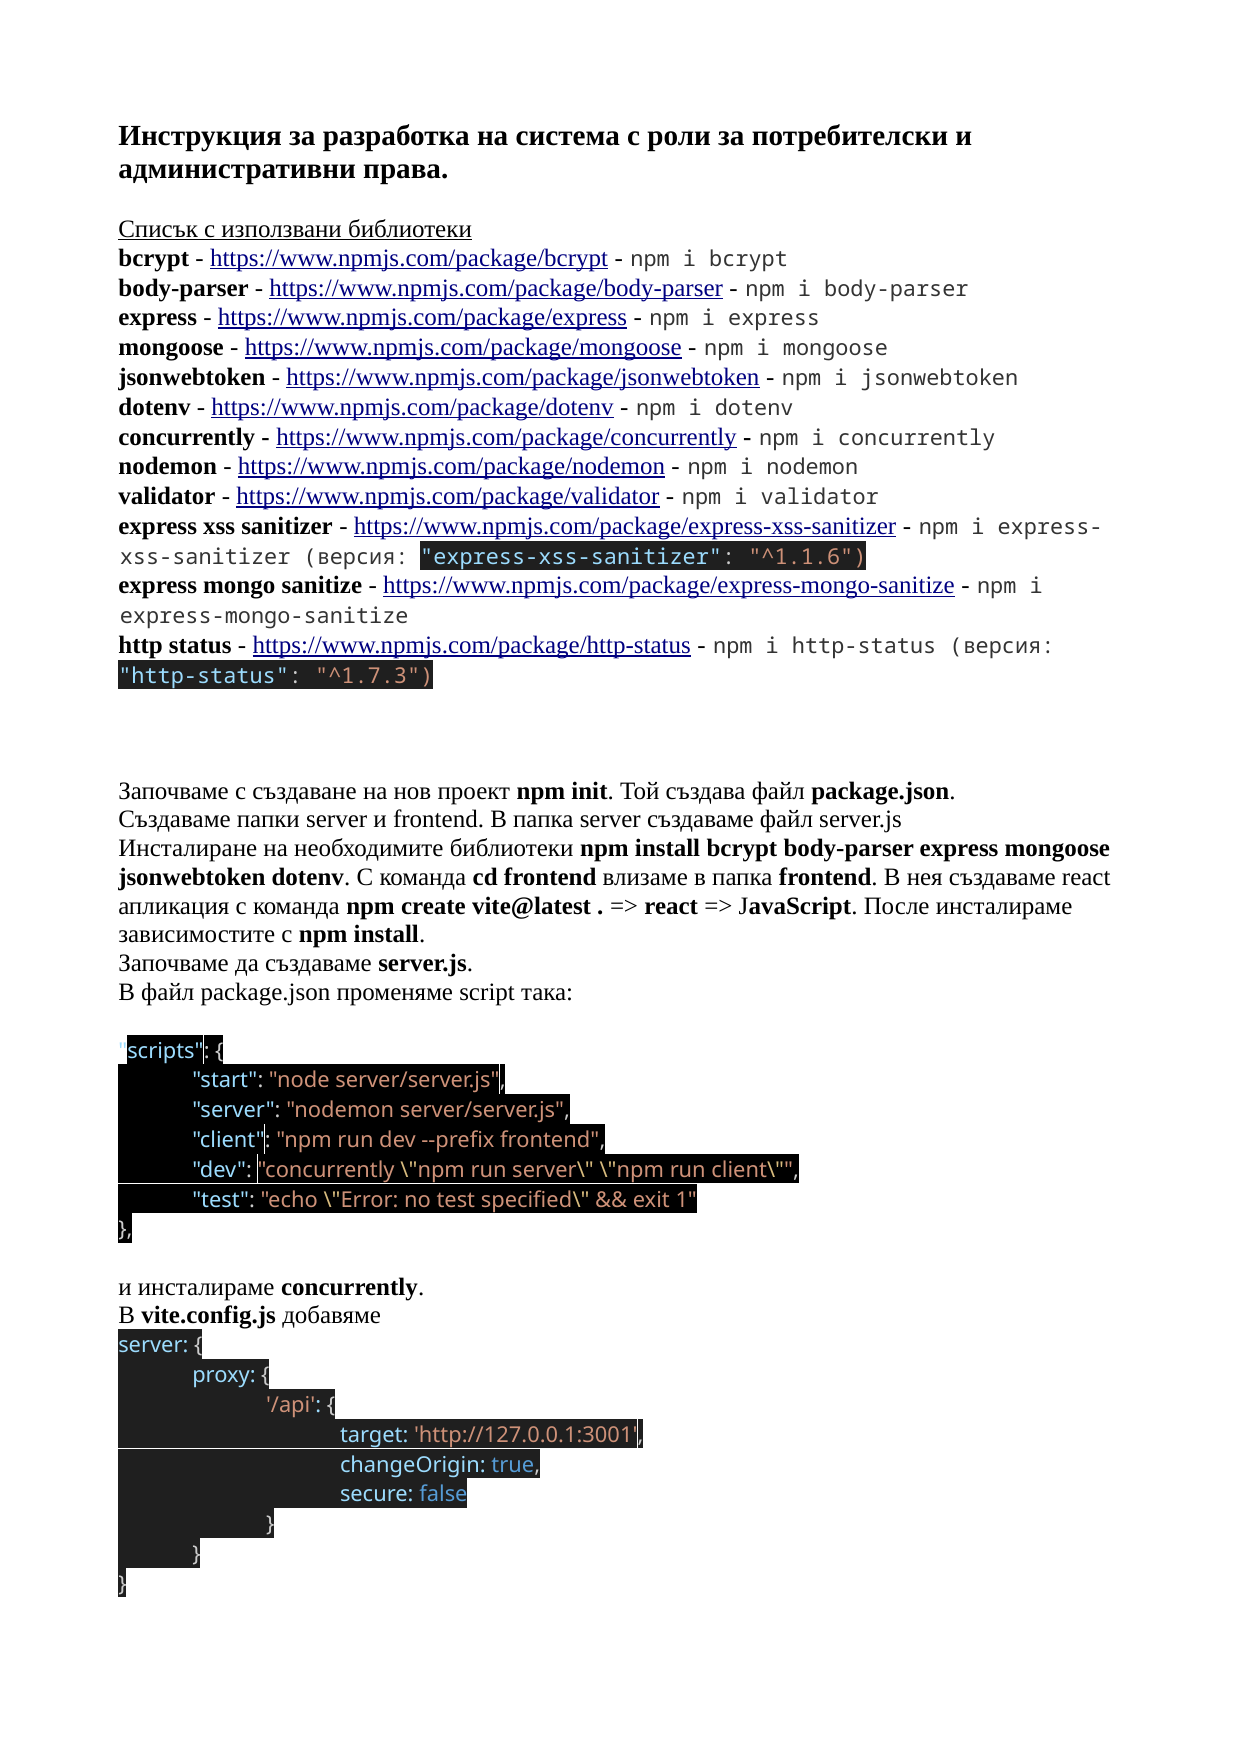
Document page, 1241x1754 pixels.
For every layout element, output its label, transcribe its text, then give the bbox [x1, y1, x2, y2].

text body-parser - https://www.npmjs.com/package/body-parser - npm i body-parser [118, 272, 1122, 302]
text Списък с използвани библиотеки [118, 214, 1122, 243]
text proxy: { [118, 1359, 1122, 1389]
text "scripts": { [118, 1034, 1122, 1064]
text "client": "npm run dev --prefix frontend", [118, 1124, 1122, 1154]
text } [118, 1508, 1122, 1538]
text dotenv - https://www.npmjs.com/package/dotenv - npm i dotenv [118, 392, 1122, 421]
text "dev": "concurrently \"npm run server\" \"npm run client\"", [118, 1154, 1122, 1183]
text nodemon - https://www.npmjs.com/package/nodemon - npm i nodemon [118, 451, 1122, 481]
text }, [118, 1213, 1122, 1243]
text Инструкция за разработка на система с роли за потребителски и административни права. [118, 118, 1122, 185]
text В файл package.json променяме script така: [118, 977, 1122, 1006]
text "server": "nodemon server/server.js", [118, 1094, 1122, 1124]
text В vite.config.js добавяме [118, 1301, 1122, 1329]
text Започваме да създаваме server.js. [118, 948, 1122, 977]
text http status - https://www.npmjs.com/package/http-status - npm i http-status (версия: "http-status": "^1.7.3") [118, 630, 1122, 689]
text validator - https://www.npmjs.com/package/validator - npm i validator [118, 481, 1122, 511]
text Започваме с създаване на нов проект npm init. Той създава файл package.json. [118, 776, 1122, 804]
text concurrently - https://www.npmjs.com/package/concurrently - npm i concurrently [118, 421, 1122, 451]
text server: { [118, 1329, 1122, 1359]
text } [118, 1538, 1122, 1568]
text Създаваме папки server и frontend. В папка server създаваме файл server.js [118, 804, 1122, 833]
text "test": "echo \"Error: no test specified\" && exit 1" [118, 1183, 1122, 1213]
text и инсталираме concurrently. [118, 1272, 1122, 1301]
text jsonwebtoken - https://www.npmjs.com/package/jsonwebtoken - npm i jsonwebtoken [118, 362, 1122, 392]
text mongoose - https://www.npmjs.com/package/mongoose - npm i mongoose [118, 332, 1122, 362]
text Инсталиране на необходимите библиотеки npm install bcrypt body-parser express mongoose jsonwebtoken dotenv. С команда cd frontend влизаме в папка frontend. В нея създаваме react апликация с команда npm create vite@latest . => react => JavaScript. После инсталираме зависимостите с npm install. [118, 833, 1122, 948]
text secure: false [118, 1478, 1122, 1508]
text target: 'http://127.0.0.1:3001', [118, 1419, 1122, 1448]
text bcrypt - https://www.npmjs.com/package/bcrypt - npm i bcrypt [118, 243, 1122, 272]
text changeOrigin: true, [118, 1448, 1122, 1478]
text express xss sanitizer - https://www.npmjs.com/package/express-xss-sanitizer - npm i express-xss-sanitizer (версия: "express-xss-sanitizer": "^1.1.6") [118, 511, 1122, 570]
text express - https://www.npmjs.com/package/express - npm i express [118, 302, 1122, 332]
text express mongo sanitize - https://www.npmjs.com/package/express-mongo-sanitize - npm i express-mongo-sanitize [118, 570, 1122, 630]
text '/api': { [118, 1389, 1122, 1419]
text } [118, 1568, 1122, 1597]
text "start": "node server/server.js", [118, 1064, 1122, 1094]
